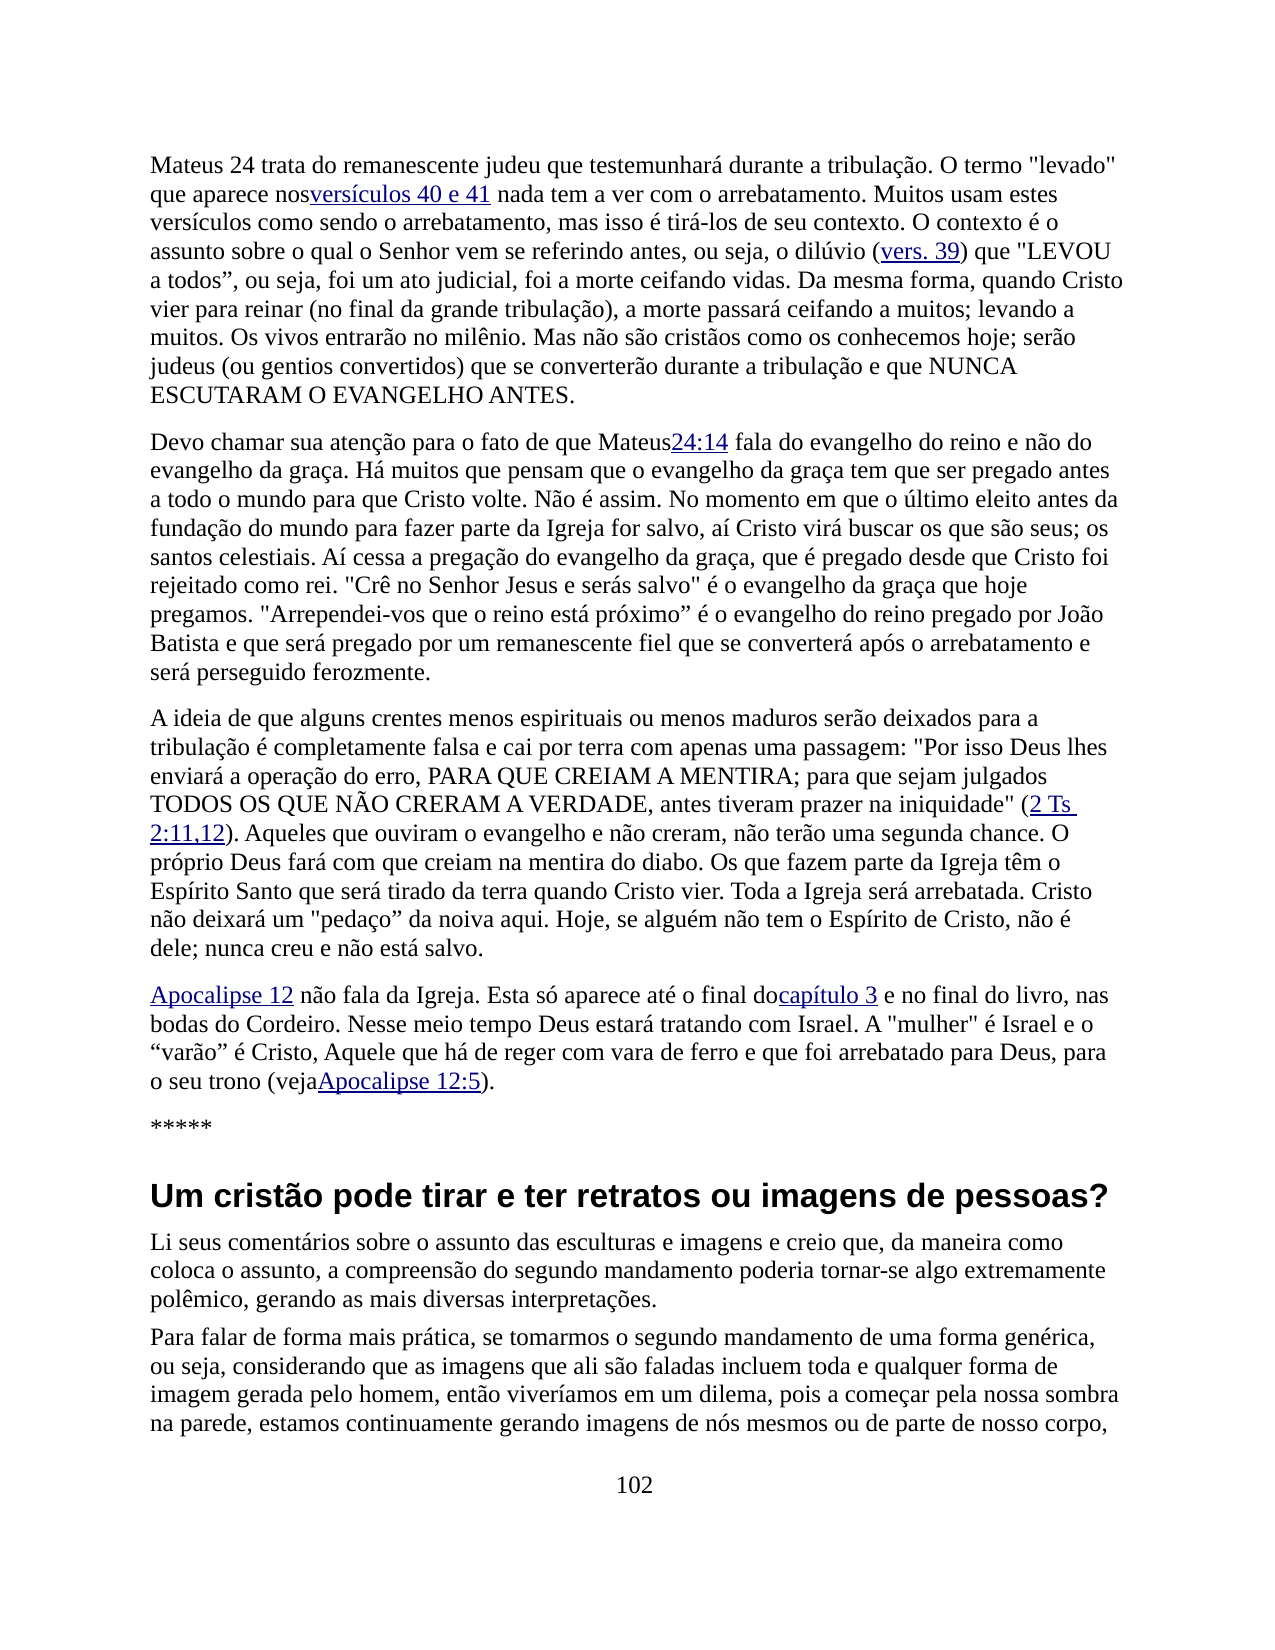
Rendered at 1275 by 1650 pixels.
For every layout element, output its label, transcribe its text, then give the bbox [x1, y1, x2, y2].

text A ideia de que alguns crentes menos espirituais ou menos maduros serão deixados para a tribulação é completamente falsa e cai por terra com apenas uma passagem: "Por isso Deus lhes enviará a operação do erro, PARA QUE CREIAM A MENTIRA; para que sejam julgados TODOS OS QUE NÃO CRERAM A VERDADE, antes tiveram prazer na iniquidade" (2 Ts 2:11,12). Aqueles que ouviram o evangelho e não creram, não terão uma segunda chance. O próprio Deus fará com que creiam na mentira do diabo. Os que fazem parte da Igreja têm o Espírito Santo que será tirado da terra quando Cristo vier. Toda a Igreja será arrebatada. Cristo não deixará um "pedaço” da noiva aqui. Hoje, se alguém não tem o Espírito de Cristo, não é dele; nunca creu e não está salvo. [150, 703, 1125, 962]
subtitle Um cristão pode tirar e ter retratos ou imagens de pessoas? [150, 1176, 1125, 1214]
text Li seus comentários sobre o assunto das esculturas e imagens e creio que, da maneira como coloca o assunto, a compreensão do segundo mandamento poderia tornar-se algo extremamente polêmico, gerando as mais diversas interpretações. [150, 1227, 1125, 1313]
text ***** [150, 1113, 1125, 1142]
text Mateus 24 trata do remanescente judeu que testemunhará durante a tribulação. O termo "levado" que aparece nosversículos 40 e 41 nada tem a ver com o arrebatamento. Muitos usam estes versículos como sendo o arrebatamento, mas isso é tirá-los de seu contexto. O contexto é o assunto sobre o qual o Senhor vem se referindo antes, ou seja, o dilúvio (vers. 39) que "LEVOU a todos”, ou seja, foi um ato judicial, foi a morte ceifando vidas. Da mesma forma, quando Cristo vier para reinar (no final da grande tribulação), a morte passará ceifando a muitos; levando a muitos. Os vivos entrarão no milênio. Mas não são cristãos como os conhecemos hoje; serão judeus (ou gentios convertidos) que se converterão durante a tribulação e que NUNCA ESCUTARAM O EVANGELHO ANTES. [150, 150, 1125, 409]
text Apocalipse 12 não fala da Igreja. Esta só aparece até o final docapítulo 3 e no final do livro, nas bodas do Cordeiro. Nesse meio tempo Deus estará tratando com Israel. A "mulher" é Israel e o “varão” é Cristo, Aquele que há de reger com vara de ferro e que foi arrebatado para Deus, para o seu trono (vejaApocalipse 12:5). [150, 980, 1125, 1095]
text Para falar de forma mais prática, se tomarmos o segundo mandamento de uma forma genérica, ou seja, considerando que as imagens que ali são faladas incluem toda e qualquer forma de imagem gerada pelo homem, então viveríamos em um dilema, pois a começar pela nossa sombra na parede, estamos continuamente gerando imagens de nós mesmos ou de parte de nosso corpo, [150, 1322, 1125, 1437]
text Devo chamar sua atenção para o fato de que Mateus24:14 fala do evangelho do reino e não do evangelho da graça. Há muitos que pensam que o evangelho da graça tem que ser pregado antes a todo o mundo para que Cristo volte. Não é assim. No momento em que o último eleito antes da fundação do mundo para fazer parte da Igreja for salvo, aí Cristo virá buscar os que são seus; os santos celestiais. Aí cessa a pregação do evangelho da graça, que é pregado desde que Cristo foi rejeitado como rei. "Crê no Senhor Jesus e serás salvo" é o evangelho da graça que hoje pregamos. "Arrependei-vos que o reino está próximo” é o evangelho do reino pregado por João Batista e que será pregado por um remanescente fiel que se converterá após o arrebatamento e será perseguido ferozmente. [150, 427, 1125, 685]
